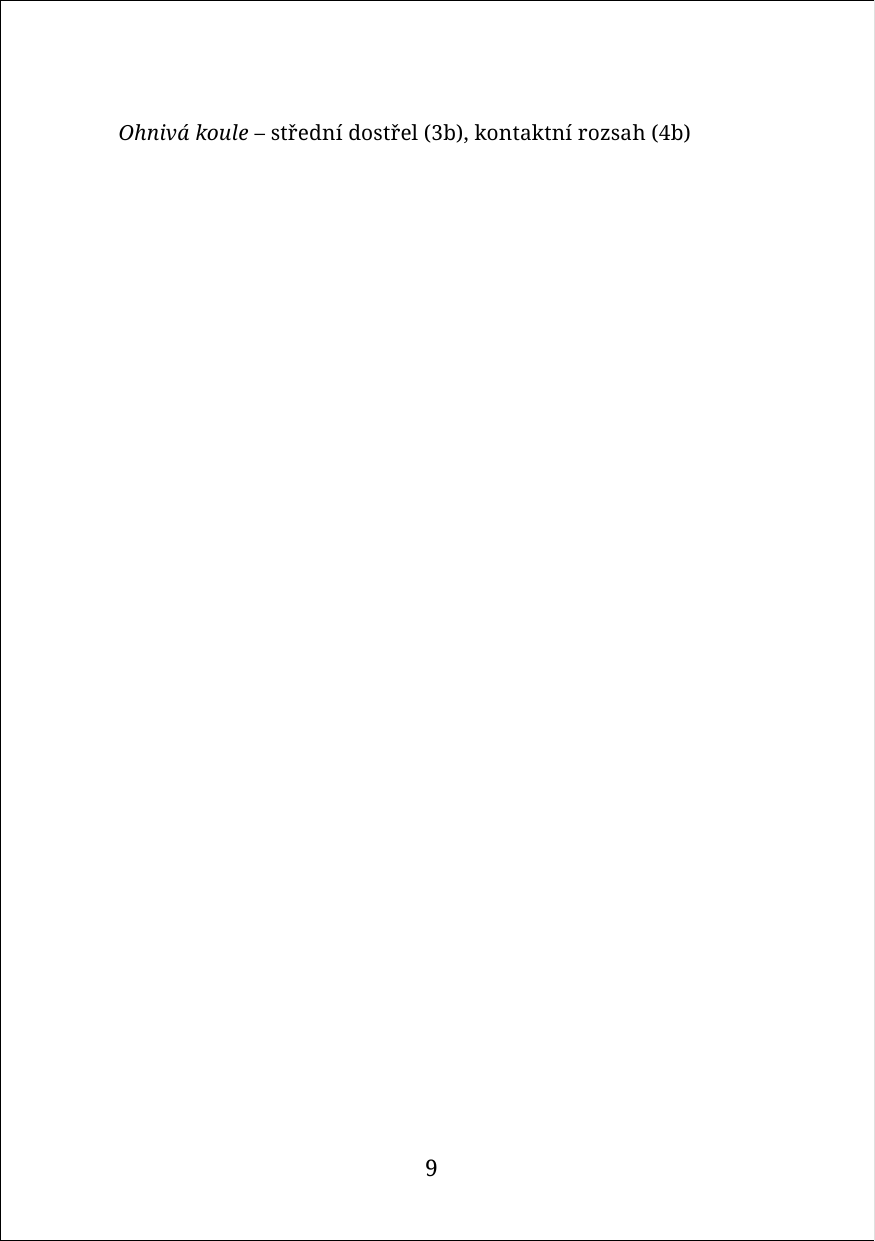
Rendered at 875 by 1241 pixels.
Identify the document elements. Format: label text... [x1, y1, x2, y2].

text Ohnivá koule – střední dostřel (3b), kontaktní rozsah (4b) [118, 118, 756, 147]
